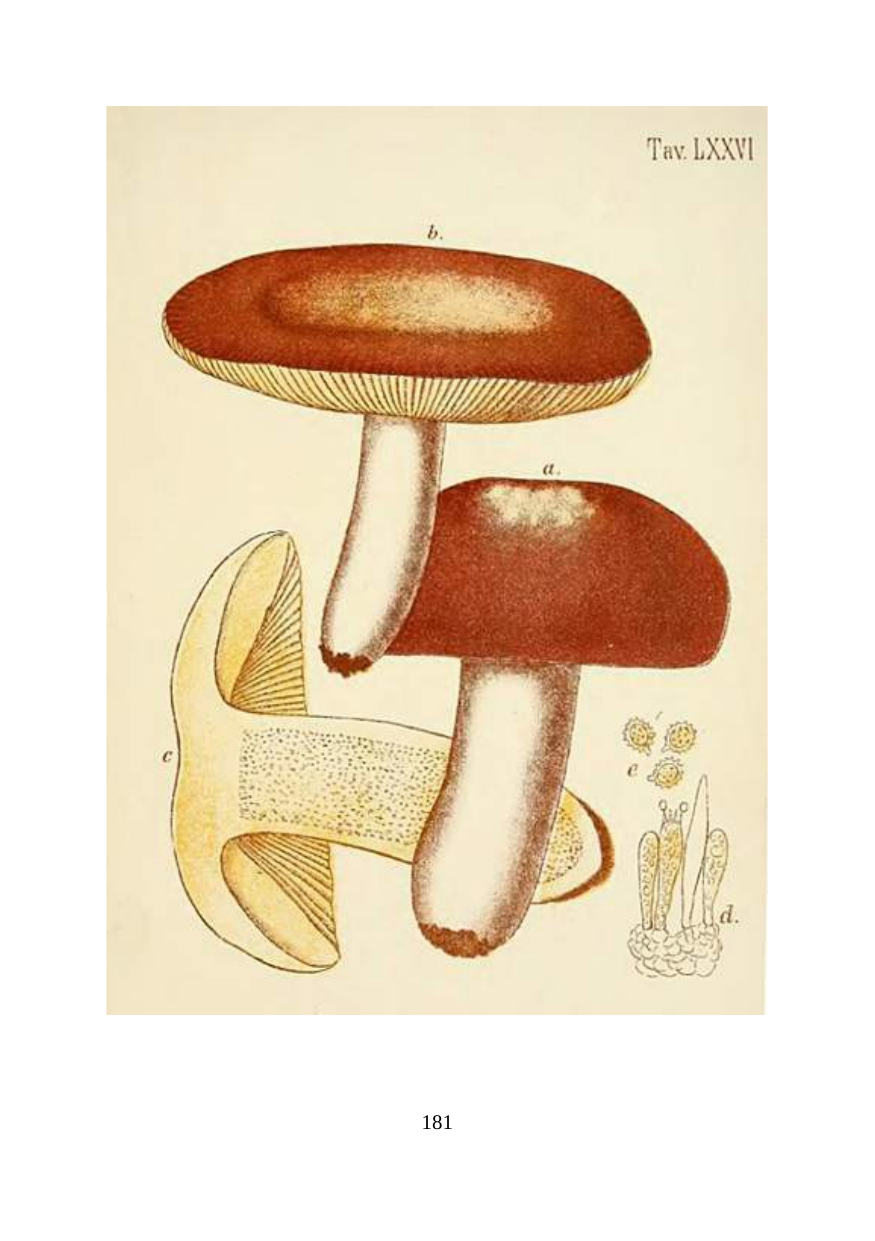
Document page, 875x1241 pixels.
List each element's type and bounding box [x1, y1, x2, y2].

picture [106, 106, 768, 1015]
